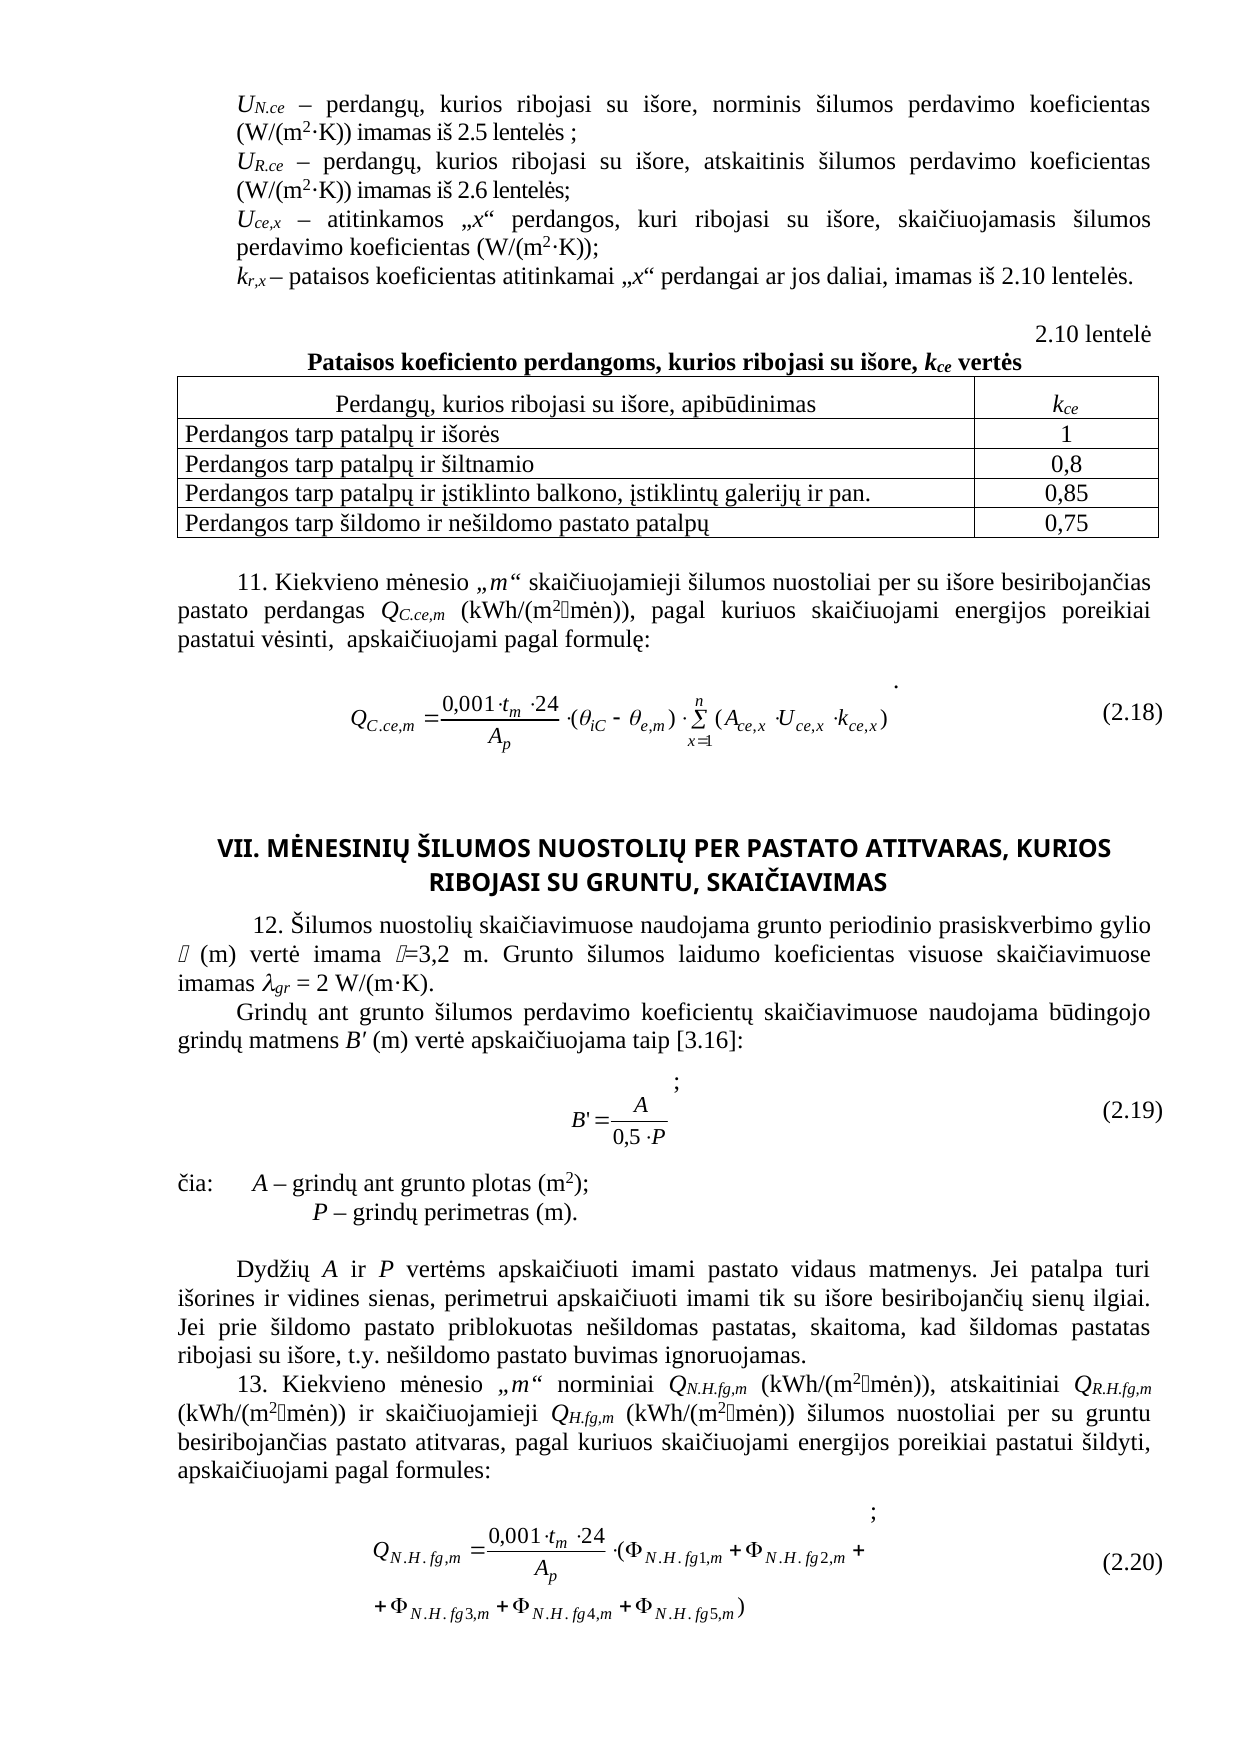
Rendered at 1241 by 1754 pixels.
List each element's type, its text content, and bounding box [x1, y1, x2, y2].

text Pataisos koeficiento perdangoms, kurios ribojasi su išore, kce vertės [177, 347, 1152, 376]
text vii. Mėnesinių šilumos nuostolių per pastato atitvaras, kurios ribojasi su gruntu, skaičiavimas [177, 831, 1152, 899]
table_header ; [177, 1484, 1069, 1642]
text Uce,x – atitinkamos „x“ perdangos, kuri ribojasi su išore, skaičiuojamasis šilumos perdavimo koeficientas (W/(m2·K)); [236, 204, 1152, 261]
text čia: A – grindų ant grunto plotas (m2); [177, 1168, 1152, 1197]
table_cell 0,75 [975, 508, 1158, 537]
table_cell Perdangos tarp patalpų ir įstiklinto balkono, įstiklintų galerijų ir pan. [178, 479, 974, 507]
text 11. Kiekvieno mėnesio „m“ skaičiuojamieji šilumos nuostoliai per su išore besiribojančias pastato perdangas QC.ce,m (kWh/(m2mėn)), pagal kuriuos skaičiuojami energijos poreikiai pastatui vėsinti, apskaičiuojami pagal formulę: [177, 567, 1152, 653]
text UN.ce – perdangų, kurios ribojasi su išore, norminis šilumos perdavimo koeficientas (W/(m2·K)) imamas iš 2.5 lentelės ; [236, 89, 1152, 146]
table_cell Perdangos tarp šildomo ir nešildomo pastato patalpų [178, 508, 974, 537]
text 2.10 lentelė [177, 319, 1152, 347]
table_header . [177, 653, 1069, 773]
table_cell Perdangos tarp patalpų ir šiltnamio [178, 449, 974, 477]
text Dydžių A ir P vertėms apskaičiuoti imami pastato vidaus matmenys. Jei patalpa turi išorines ir vidines sienas, perimetrui apskaičiuoti imami tik su išore besiribojančių sienų ilgiai. Jei prie šildomo pastato priblokuotas nešildomas pastatas, skaitoma, kad šildomas pastatas ribojasi su išore, t.y. nešildomo pastato buvimas ignoruojamas. [177, 1254, 1152, 1369]
text Grindų ant grunto šilumos perdavimo koeficientų skaičiavimuose naudojama būdingojo grindų matmens B′ (m) vertė apskaičiuojama taip [3.16]: [177, 997, 1152, 1054]
table_header kce [975, 377, 1158, 418]
text 13. Kiekvieno mėnesio „m“ norminiai QN.H.fg,m (kWh/(m2mėn)), atskaitiniai QR.H.fg,m (kWh/(m2mėn)) ir skaičiuojamieji QH.fg,m (kWh/(m2mėn)) šilumos nuostoliai per su gruntu besiribojančias pastato atitvaras, pagal kuriuos skaičiuojami energijos poreikiai pastatui šildyti, apskaičiuojami pagal formules: [177, 1369, 1152, 1484]
text kr,x – pataisos koeficientas atitinkamai „x“ perdangai ar jos daliai, imamas iš 2.10 lentelės. [177, 261, 1152, 290]
table_header Perdangų, kurios ribojasi su išore, apibūdinimas [178, 377, 974, 418]
table_header (2.20) [1070, 1484, 1174, 1642]
table_header (2.18) [1070, 653, 1174, 773]
table_cell Perdangos tarp patalpų ir išorės [178, 419, 974, 448]
table_header (2.19) [1070, 1054, 1174, 1168]
text P – grindų perimetras (m). [177, 1197, 1152, 1226]
table_header ; [177, 1054, 1069, 1168]
text 12. Šilumos nuostolių skaičiavimuose naudojama grunto periodinio prasiskverbimo gylio  (m) vertė imama =3,2 m. Grunto šilumos laidumo koeficientas visuose skaičiavimuose imamas gr = 2 W/(m·K). [177, 911, 1152, 997]
text UR.ce – perdangų, kurios ribojasi su išore, atskaitinis šilumos perdavimo koeficientas (W/(m2·K)) imamas iš 2.6 lentelės; [236, 146, 1152, 204]
table_cell 1 [975, 419, 1158, 448]
table_cell 0,85 [975, 479, 1158, 507]
table_cell 0,8 [975, 449, 1158, 477]
